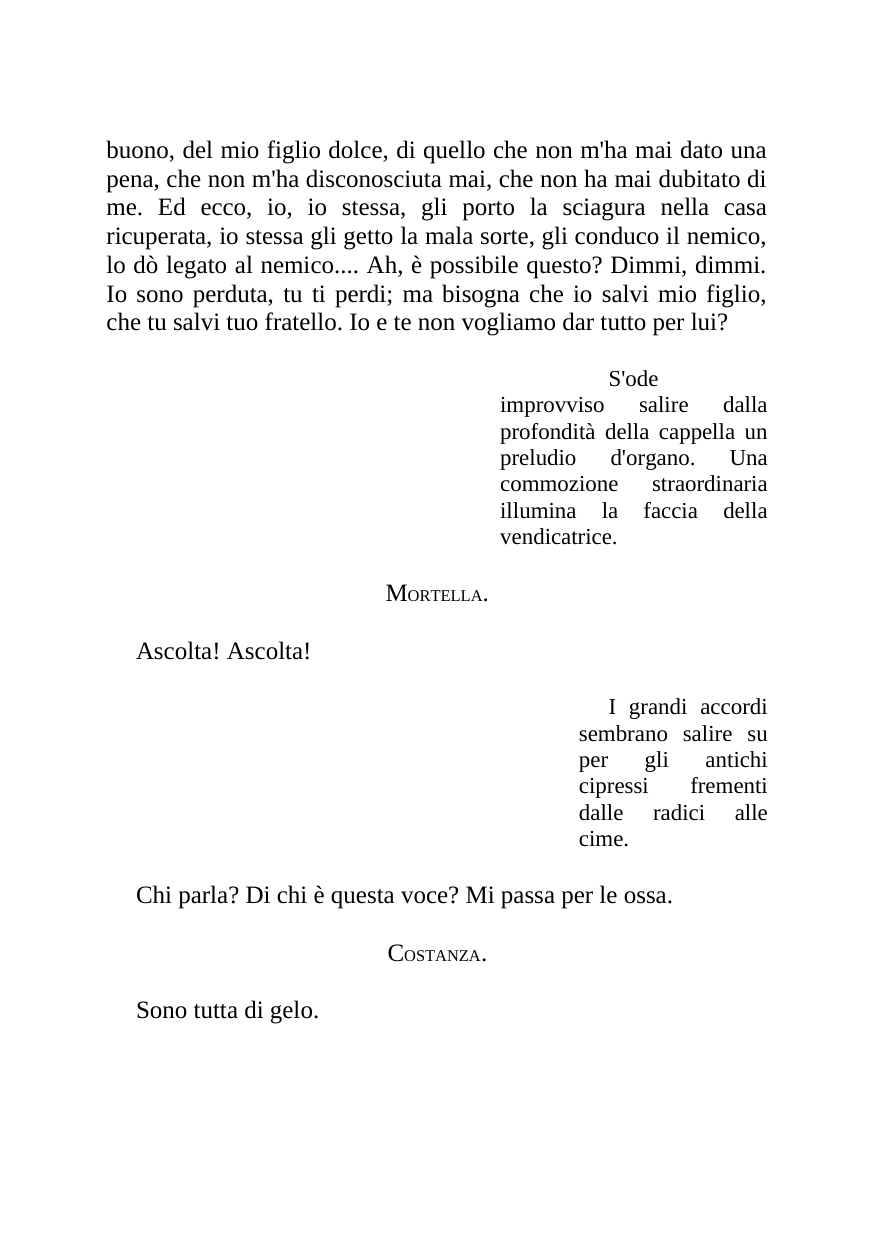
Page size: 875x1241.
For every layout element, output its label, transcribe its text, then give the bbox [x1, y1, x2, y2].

text Ascolta! Ascolta! [106, 636, 768, 664]
text S'ode improvviso salire dalla profondità della cappella un preludio d'organo. Una commozione straordinaria illumina la faccia della vendicatrice. [500, 365, 768, 549]
text Mortella. [106, 578, 768, 607]
text Chi parla? Di chi è questa voce? Mi passa per le ossa. [106, 880, 768, 909]
text I grandi accordi sembrano salire su per gli antichi cipressi frementi dalle radici alle cime. [579, 693, 768, 851]
text Costanza. [106, 938, 768, 966]
text Sono tutta di gelo. [106, 995, 768, 1024]
text buono, del mio figlio dolce, di quello che non m'ha mai dato una pena, che non m'ha disconosciuta mai, che non ha mai dubitato di me. Ed ecco, io, io stessa, gli porto la sciagura nella casa ricuperata, io stessa gli getto la mala sorte, gli conduco il nemico, lo dò legato al nemico.... Ah, è possibile questo? Dimmi, dimmi. Io sono perduta, tu ti perdi; ma bisogna che io salvi mio figlio, che tu salvi tuo fratello. Io e te non vogliamo dar tutto per lui? [106, 135, 768, 336]
